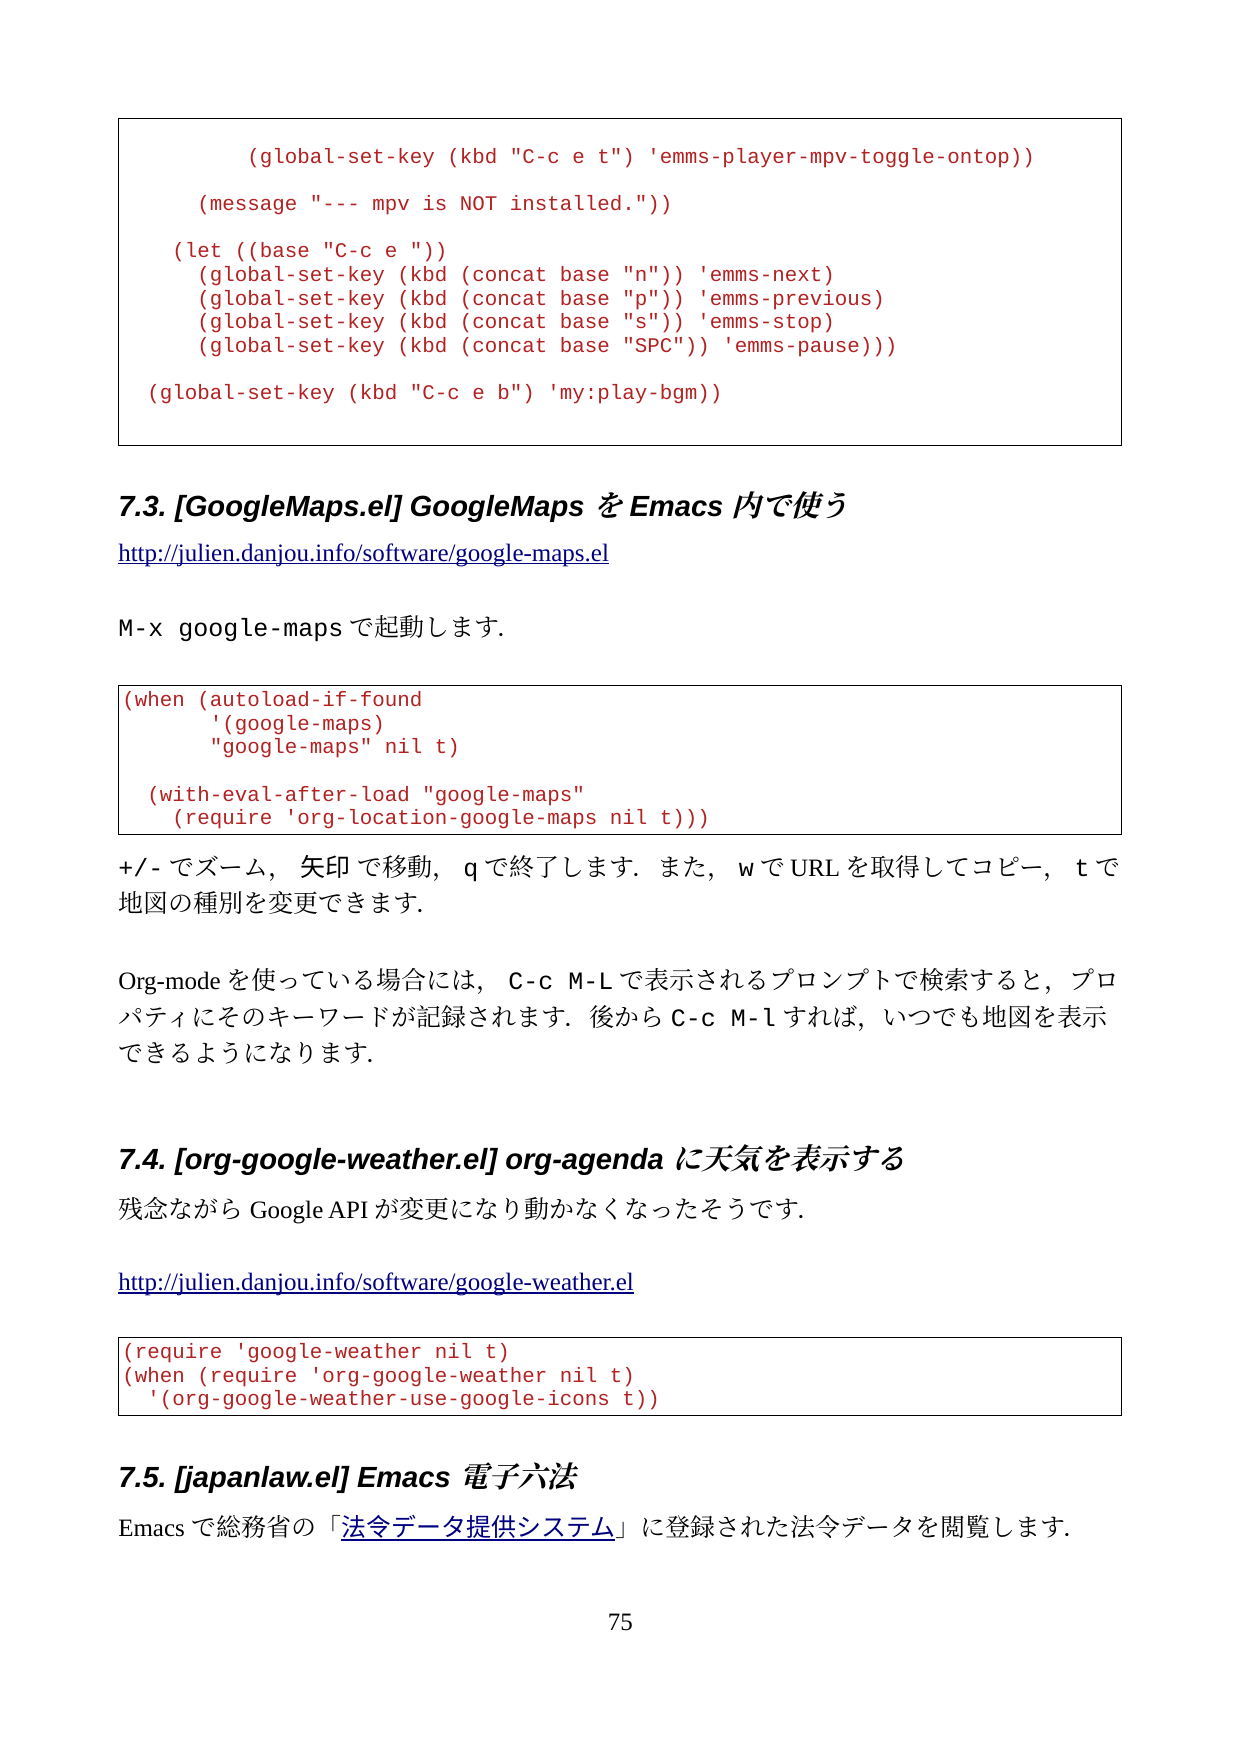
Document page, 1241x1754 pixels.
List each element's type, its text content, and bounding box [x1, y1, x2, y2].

text http://julien.danjou.info/software/google-weather.el [118, 1267, 1122, 1325]
text (global-set-key (kbd "C-c e t") 'emms-player-mpv-toggle-ontop)) [119, 142, 1121, 165]
subtitle [org-google-weather.el] org-agenda に天気を表示する [118, 1136, 1122, 1177]
text (global-set-key (kbd (concat base "n")) 'emms-next) [119, 260, 1121, 284]
text (global-set-key (kbd "C-c e b") 'my:play-bgm)) [119, 378, 1121, 406]
text M-x google-maps で起動します． [118, 608, 1122, 673]
text (with-eval-after-load "google-maps" [119, 780, 1121, 803]
text (global-set-key (kbd (concat base "SPC")) 'emms-pause))) [119, 331, 1121, 354]
text (when (autoload-if-found [119, 686, 1121, 709]
text (let ((base "C-c e ")) [119, 236, 1121, 260]
text Org-mode を使っている場合には， C-c M-L で表示されるプロンプトで検索すると，プロパティにそのキーワードが記録されます．後から C-c M-l すれば，いつでも地図を表示できるようになります． [118, 961, 1122, 1098]
text 残念ながら Google API が変更になり動かなくなったそうです． [118, 1190, 1122, 1255]
text "google-maps" nil t) [119, 732, 1121, 756]
text (message "--- mpv is NOT installed.")) [119, 189, 1121, 213]
subtitle [japanlaw.el] Emacs 電子六法 [118, 1453, 1122, 1495]
text (global-set-key (kbd (concat base "s")) 'emms-stop) [119, 307, 1121, 331]
text http://julien.danjou.info/software/google-maps.el [118, 538, 1122, 595]
text +/- でズーム， 矢印 で移動， q で終了します．また， w でURLを取得してコピー， t で地図の種別を変更できます． [118, 847, 1122, 948]
text '(org-google-weather-use-google-icons t)) [119, 1384, 1121, 1415]
text (require 'google-weather nil t) [119, 1338, 1121, 1361]
subtitle [GoogleMaps.el] GoogleMaps を Emacs 内で使う [118, 483, 1122, 525]
text Emacs で総務省の「法令データ提供システム」に登録された法令データを閲覧します． [118, 1508, 1122, 1544]
text '(google-maps) [119, 709, 1121, 732]
text (global-set-key (kbd (concat base "p")) 'emms-previous) [119, 284, 1121, 307]
text (when (require 'org-google-weather nil t) [119, 1361, 1121, 1384]
text (require 'org-location-google-maps nil t))) [119, 803, 1121, 834]
